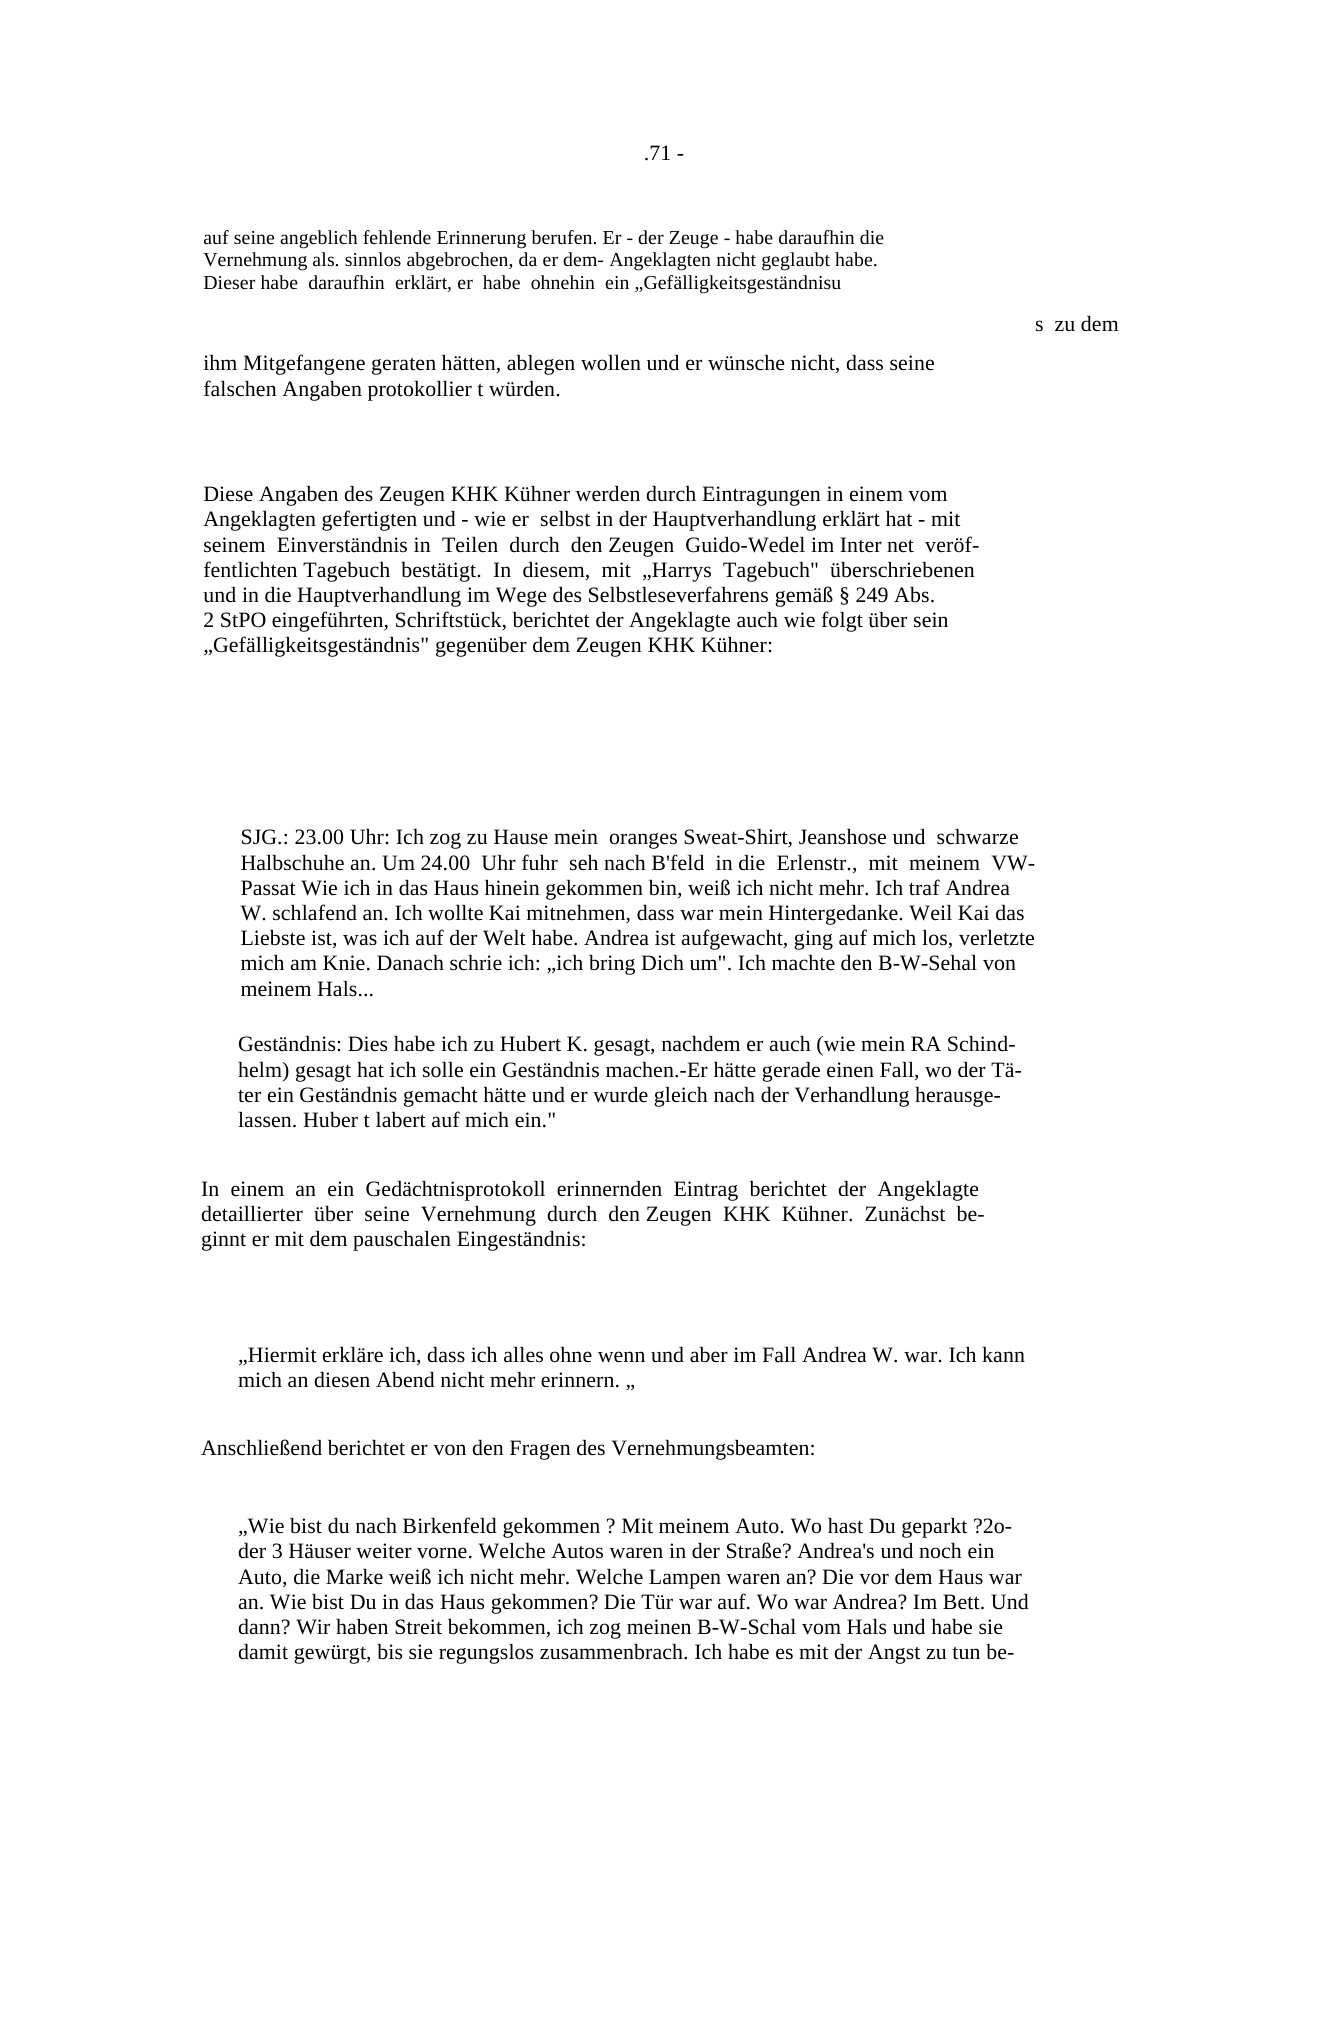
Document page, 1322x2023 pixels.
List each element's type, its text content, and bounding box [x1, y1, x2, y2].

text In einem an ein Gedächtnisprotokoll erinnernden Eintrag berichtet der Angeklagte [201, 1176, 1296, 1201]
text Vernehmung als. sinnlos abgebrochen, da er dem- Angeklagten nicht geglaubt habe. [203, 248, 1294, 271]
text Geständnis: Dies habe ich zu Hubert K. gesagt, nachdem er auch (wie mein RA Schind- [238, 1031, 1296, 1057]
text detaillierter über seine Vernehmung durch den Zeugen KHK Kühner. Zunächst be- [201, 1201, 1296, 1226]
text fentlichten Tagebuch bestätigt. In diesem, mit „Harrys Tagebuch" überschriebenen [203, 557, 1296, 582]
text Auto, die Marke weiß ich nicht mehr. Welche Lampen waren an? Die vor dem Haus war [238, 1564, 1296, 1589]
text auf seine angeblich fehlende Erinnerung berufen. Er - der Zeuge - habe daraufhin die [203, 226, 1294, 248]
text ginnt er mit dem pauschalen Eingeständnis: [201, 1226, 1296, 1252]
text damit gewürgt, bis sie regungslos zusammenbrach. Ich habe es mit der Angst zu tun be- [238, 1639, 1296, 1664]
text „Gefälligkeitsgeständnis" gegenüber dem Zeugen KHK Kühner: [203, 632, 1296, 658]
text lassen. Huber t labert auf mich ein." [238, 1107, 1296, 1132]
text Anschließend berichtet er von den Fragen des Vernehmungsbeamten: [201, 1434, 1296, 1460]
text seinem Einverständnis in Teilen durch den Zeugen Guido-Wedel im Inter net veröf- [203, 532, 1296, 557]
text SJG.: 23.00 Uhr: Ich zog zu Hause mein oranges Sweat-Shirt, Jeanshose und schwarze [240, 824, 1296, 849]
text „Hiermit erkläre ich, dass ich alles ohne wenn und aber im Fall Andrea W. war. Ich kann [238, 1342, 1296, 1367]
text meinem Hals... [240, 976, 1296, 1001]
text Halbschuhe an. Um 24.00 Uhr fuhr seh nach B'feld in die Erlenstr., mit meinem VW- [240, 849, 1296, 875]
text mich an diesen Abend nicht mehr erinnern. „ [238, 1367, 1296, 1392]
text .71 - [643, 140, 779, 165]
text an. Wie bist Du in das Haus gekommen? Die Tür war auf. Wo war Andrea? Im Bett. Und [238, 1589, 1296, 1614]
text der 3 Häuser weiter vorne. Welche Autos waren in der Straße? Andrea's und noch ein [238, 1538, 1296, 1564]
text falschen Angaben protokollier t würden. [203, 376, 1296, 401]
text Dieser habe daraufhin erklärt, er habe ohnehin ein „Gefälligkeitsgeständnisu [203, 271, 1294, 294]
text ter ein Geständnis gemacht hätte und er wurde gleich nach der Verhandlung herausge- [238, 1082, 1296, 1107]
text Liebste ist, was ich auf der Welt habe. Andrea ist aufgewacht, ging auf mich los, verletzte [240, 925, 1296, 950]
text s zu dem [1035, 311, 1236, 337]
text Diese Angaben des Zeugen KHK Kühner werden durch Eintragungen in einem vom [203, 481, 1296, 506]
text 2 StPO eingeführten, Schriftstück, berichtet der Angeklagte auch wie folgt über sein [203, 607, 1296, 632]
text „Wie bist du nach Birkenfeld gekommen ? Mit meinem Auto. Wo hast Du geparkt ?2o- [238, 1513, 1296, 1538]
text W. schlafend an. Ich wollte Kai mitnehmen, dass war mein Hintergedanke. Weil Kai das [240, 900, 1296, 925]
text und in die Hauptverhandlung im Wege des Selbstleseverfahrens gemäß § 249 Abs. [203, 582, 1296, 607]
text mich am Knie. Danach schrie ich: „ich bring Dich um". Ich machte den B-W-Sehal von [240, 950, 1296, 976]
text helm) gesagt hat ich solle ein Geständnis machen.-Er hätte gerade einen Fall, wo der Tä- [238, 1057, 1296, 1082]
text Passat Wie ich in das Haus hinein gekommen bin, weiß ich nicht mehr. Ich traf Andrea [240, 875, 1296, 900]
text dann? Wir haben Streit bekommen, ich zog meinen B-W-Schal vom Hals und habe sie [238, 1614, 1296, 1639]
text ihm Mitgefangene geraten hätten, ablegen wollen und er wünsche nicht, dass seine [203, 350, 1296, 376]
text Angeklagten gefertigten und - wie er selbst in der Hauptverhandlung erklärt hat - mit [203, 506, 1296, 532]
